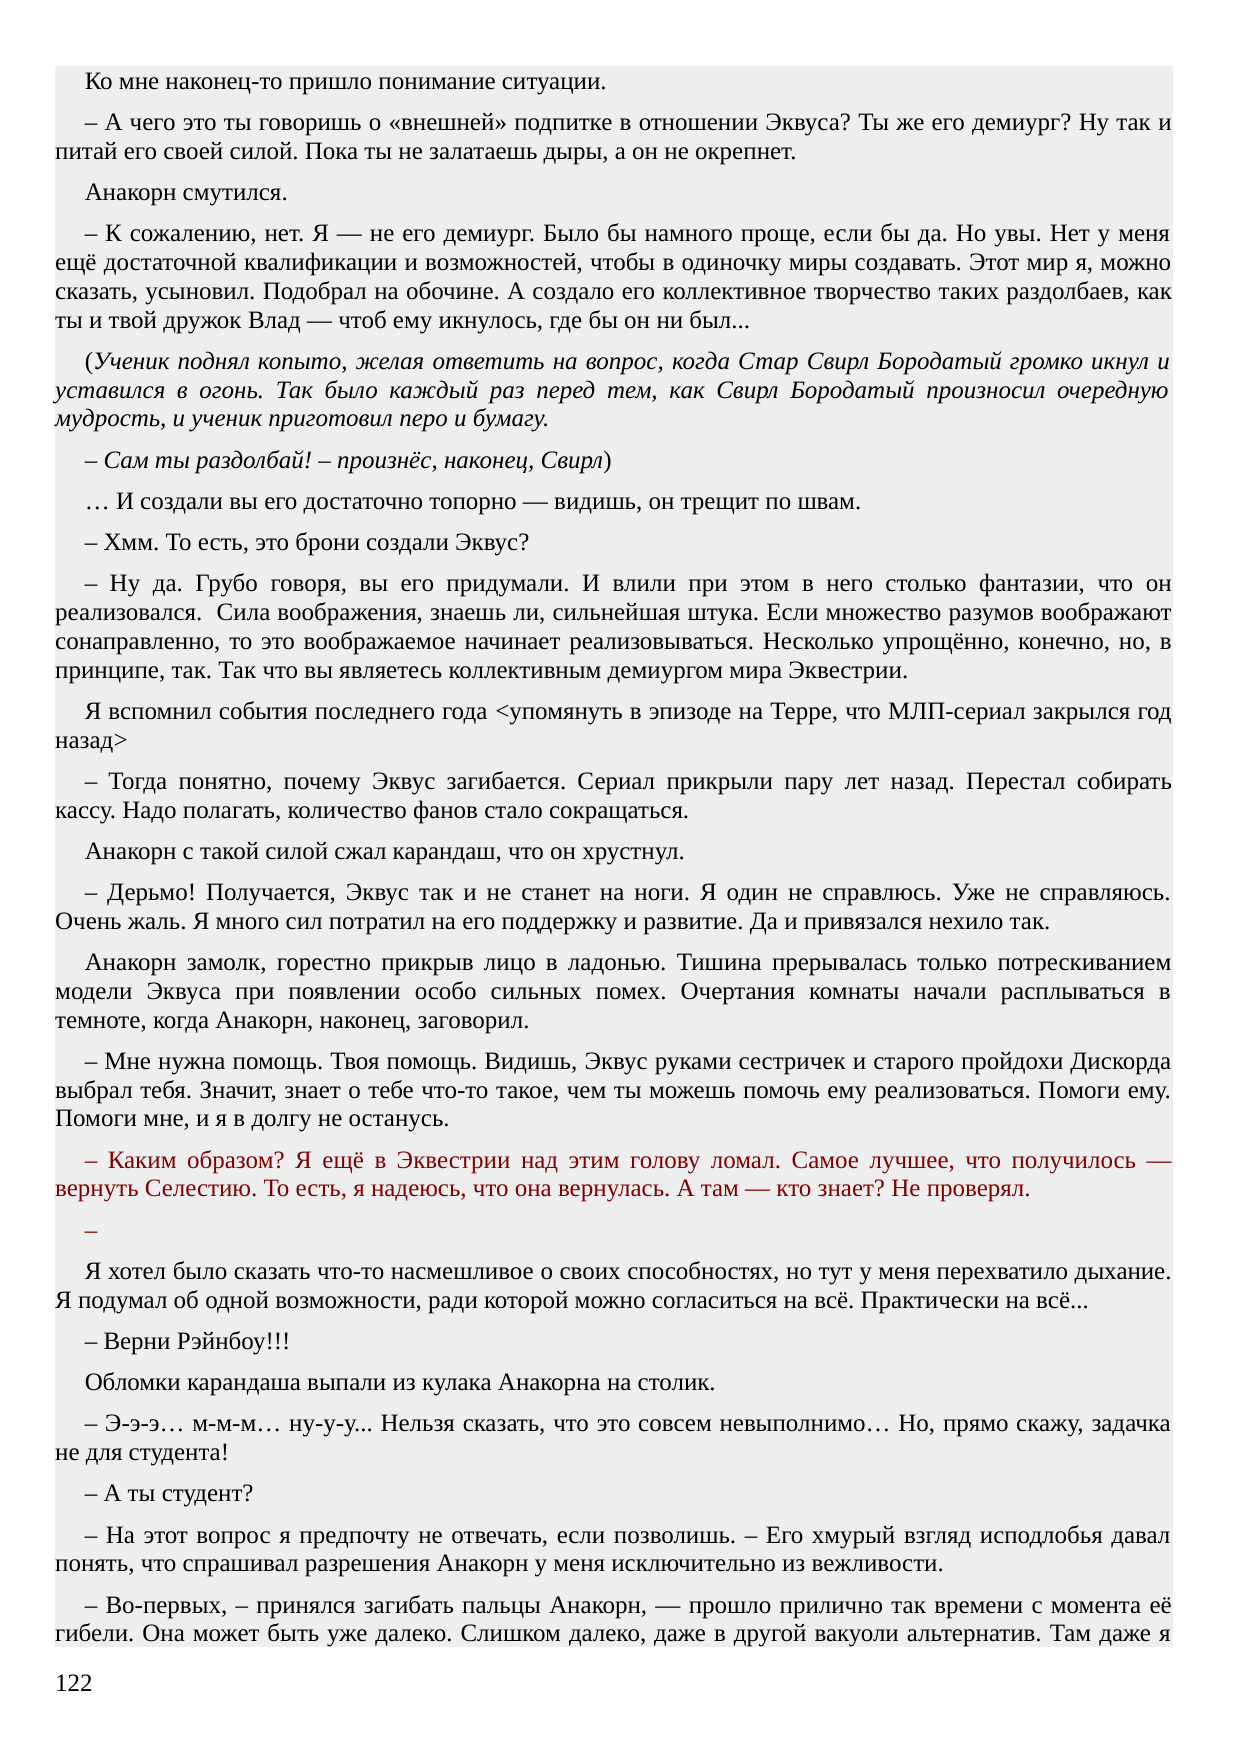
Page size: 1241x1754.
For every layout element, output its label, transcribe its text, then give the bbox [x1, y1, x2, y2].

text – Ну да. Грубо говоря, вы его придумали. И влили при этом в него столько фантазии, что он реализовался. Сила воображения, знаешь ли, сильнейшая штука. Если множество разумов воображают сонаправленно, то это воображаемое начинает реализовываться. Несколько упрощённо, конечно, но, в принципе, так. Так что вы являетесь коллективным демиургом мира Эквестрии. [55, 568, 1173, 683]
text Анакорн замолк, горестно прикрыв лицо в ладонью. Тишина прерывалась только потрескиванием модели Эквуса при появлении особо сильных помех. Очертания комнаты начали расплываться в темноте, когда Анакорн, наконец, заговорил. [55, 947, 1173, 1033]
text – Э-э-э… м-м-м… ну-у-у... Нельзя сказать, что это совсем невыполнимо… Но, прямо скажу, задачка не для студента! [55, 1408, 1173, 1466]
text (Ученик поднял копыто, желая ответить на вопрос, когда Стар Свирл Бородатый громко икнул и уставился в огонь. Так было каждый раз перед тем, как Свирл Бородатый произносил очередную мудрость, и ученик приготовил перо и бумагу. [55, 346, 1173, 432]
text Я хотел было сказать что-то насмешливое о своих способностях, но тут у меня перехватило дыхание. Я подумал об одной возможности, ради которой можно согласиться на всё. Практически на всё... [55, 1256, 1173, 1313]
text – А чего это ты говоришь о «внешней» подпитке в отношении Эквуса? Ты же его демиург? Ну так и питай его своей силой. Пока ты не залатаешь дыры, а он не окрепнет. [55, 107, 1173, 165]
text Анакорн смутился. [55, 177, 1173, 206]
text – Во-первых, – принялся загибать пальцы Анакорн, — прошло прилично так времени с момента её гибели. Она может быть уже далеко. Слишком далеко, даже в другой вакуоли альтернатив. Там даже я [55, 1590, 1173, 1647]
text – Каким образом? Я ещё в Эквестрии над этим голову ломал. Самое лучшее, что получилось — вернуть Селестию. То есть, я надеюсь, что она вернулась. А там — кто знает? Не проверял. [55, 1145, 1173, 1202]
text – [55, 1215, 1173, 1243]
text Я вспомнил события последнего года <упомянуть в эпизоде на Терре, что МЛП-сериал закрылся год назад> [55, 696, 1173, 753]
text – Тогда понятно, почему Эквус загибается. Сериал прикрыли пару лет назад. Перестал собирать кассу. Надо полагать, количество фанов стало сокращаться. [55, 766, 1173, 823]
text – На этот вопрос я предпочту не отвечать, если позволишь. – Его хмурый взгляд исподлобья давал понять, что спрашивал разрешения Анакорн у меня исключительно из вежливости. [55, 1520, 1173, 1577]
text – К сожалению, нет. Я — не его демиург. Было бы намного проще, если бы да. Но увы. Нет у меня ещё достаточной квалификации и возможностей, чтобы в одиночку миры создавать. Этот мир я, можно сказать, усыновил. Подобрал на обочине. А создало его коллективное творчество таких раздолбаев, как ты и твой дружок Влад — чтоб ему икнулось, где бы он ни был... [55, 218, 1173, 333]
text – Хмм. То есть, это брони создали Эквус? [55, 527, 1173, 556]
text Обломки карандаша выпали из кулака Анакорна на столик. [55, 1367, 1173, 1396]
text – Мне нужна помощь. Твоя помощь. Видишь, Эквус руками сестричек и старого пройдохи Дискорда выбрал тебя. Значит, знает о тебе что-то такое, чем ты можешь помочь ему реализоваться. Помоги ему. Помоги мне, и я в долгу не останусь. [55, 1046, 1173, 1132]
text – Верни Рэйнбоу!!! [55, 1326, 1173, 1355]
text … И создали вы его достаточно топорно — видишь, он трещит по швам. [55, 486, 1173, 515]
text – Дерьмо! Получается, Эквус так и не станет на ноги. Я один не справлюсь. Уже не справляюсь. Очень жаль. Я много сил потратил на его поддержку и развитие. Да и привязался нехило так. [55, 877, 1173, 935]
text – А ты студент? [55, 1478, 1173, 1507]
text – Сам ты раздолбай! – произнёс, наконец, Свирл) [55, 445, 1173, 473]
text Анакорн с такой силой сжал карандаш, что он хрустнул. [55, 836, 1173, 865]
text Ко мне наконец-то пришло понимание ситуации. [55, 66, 1173, 95]
